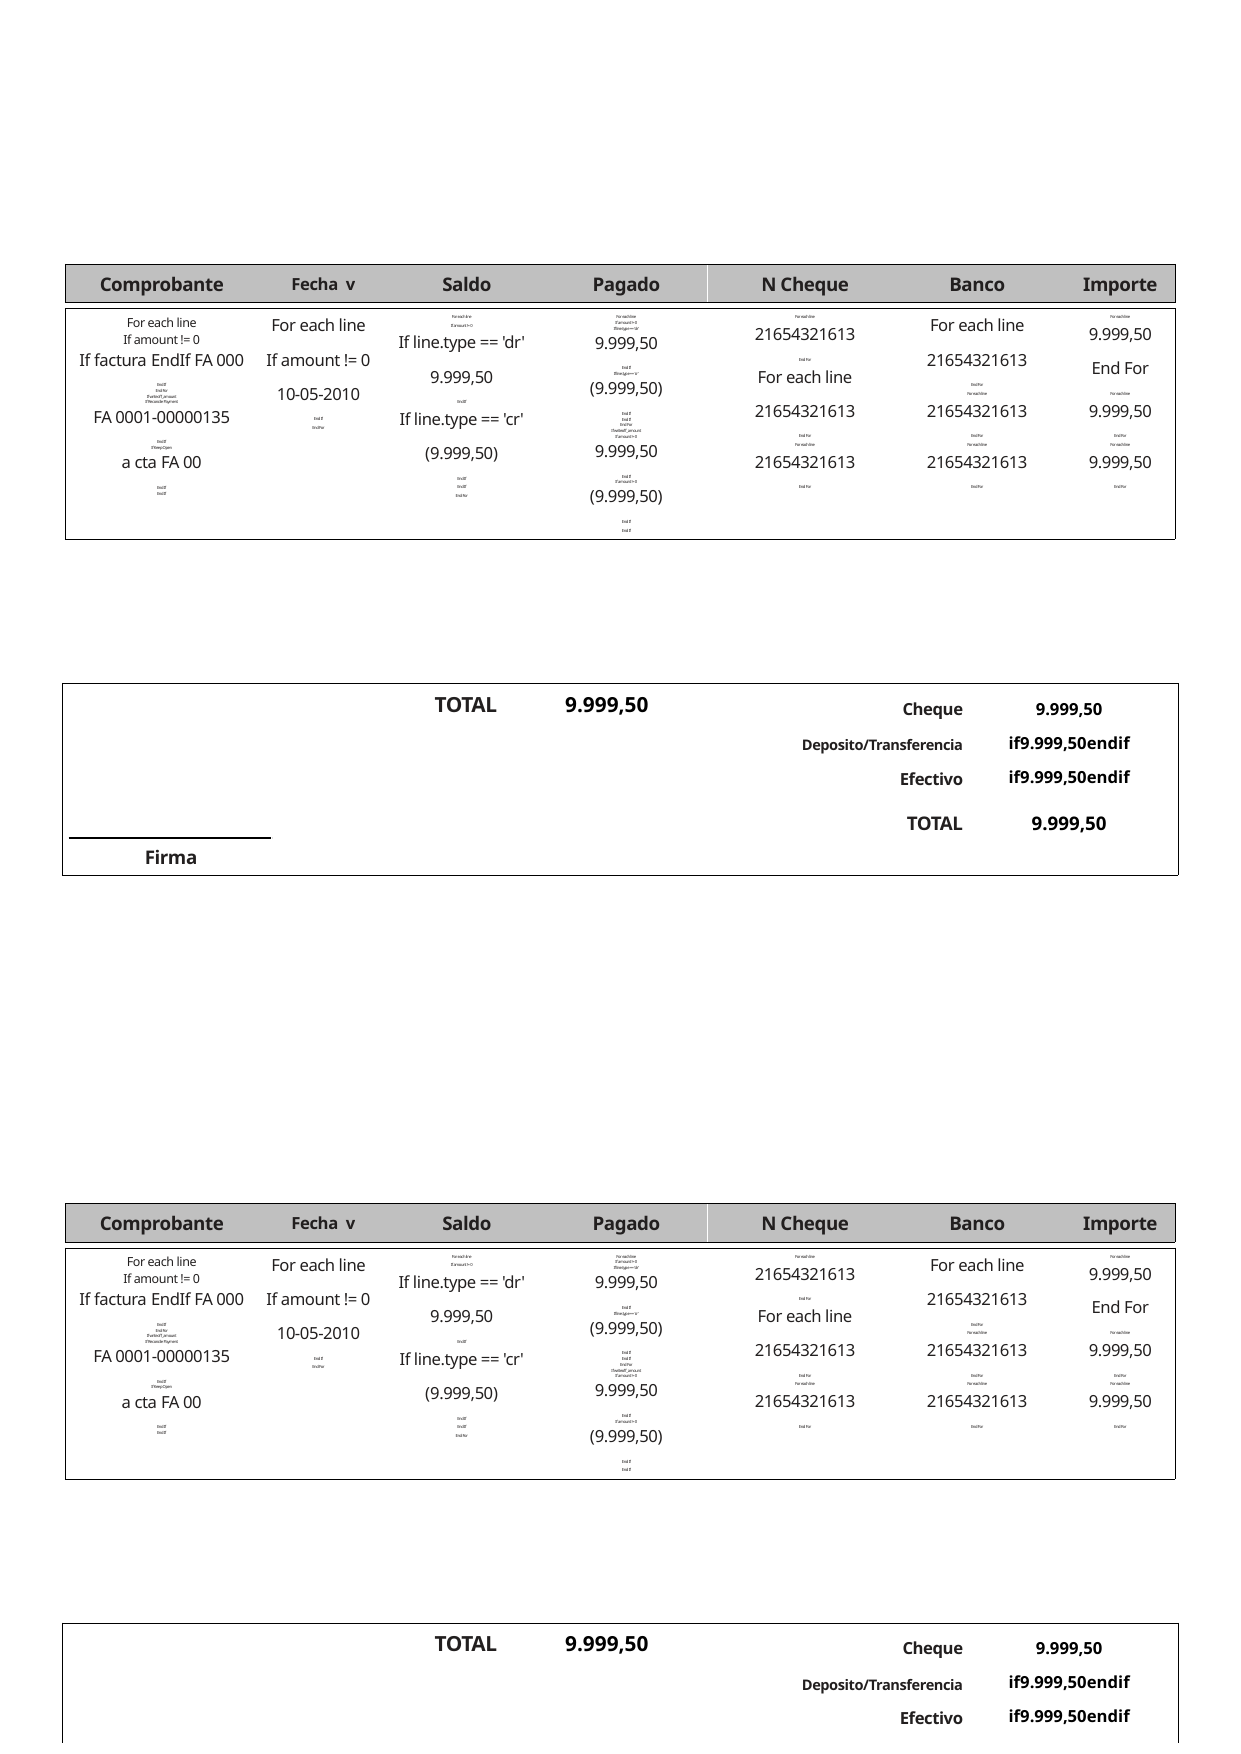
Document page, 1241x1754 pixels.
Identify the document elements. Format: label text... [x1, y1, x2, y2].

table_header [705, 684, 760, 719]
table_header Pagado [545, 265, 707, 302]
table_header For each line 9.999,50 End For For each line 9.999,50 End For For each line 9.999,50 End For [1065, 309, 1175, 539]
table_header Comprobante [66, 1204, 258, 1242]
table_header [708, 1204, 720, 1242]
table_cell [705, 1696, 760, 1742]
table_header For each line If amount != 0 If factura EndIf FA 000 End If End For If writeoff_amount If Reconcile Payment FA 0001-00000135 End If If Keep Open a cta FA 00 End If End If [66, 1249, 258, 1478]
table_header 9.999,50 if9.999,50endif if9.999,50endif [975, 684, 1163, 803]
table_header TOTAL [290, 684, 508, 803]
table_header Cheque Deposito/Transferencia Efectivo [760, 1624, 974, 1742]
table_cell [1163, 1696, 1178, 1742]
table_header Banco [889, 265, 1065, 302]
table_cell [705, 803, 760, 843]
table_header For each line 21654321613 End For For each line 21654321613 End For For each line 21654321613 End For [889, 1249, 1065, 1478]
table_cell [646, 803, 704, 843]
table_header TOTAL [290, 1624, 508, 1742]
table_cell [705, 1659, 760, 1696]
table_cell 9.999,50 [975, 803, 1163, 843]
table_header [708, 265, 720, 302]
table_header For each line If amount != 0 10-05-2010 End If End For [258, 309, 378, 539]
table_header Importe [1065, 1204, 1175, 1242]
table_cell [705, 756, 760, 803]
table_header [705, 1624, 760, 1659]
table_header [708, 309, 720, 539]
table_header For each line If amount != 0 10-05-2010 End If End For [258, 1249, 378, 1478]
table_header 9.999,50 [509, 1624, 704, 1742]
table_header For each line 21654321613 End For For each line 21654321613 End For For each line 21654321613 End For [889, 309, 1065, 539]
table_header 9.999,50 if9.999,50endif if9.999,50endif [975, 1624, 1163, 1742]
table_cell [646, 843, 760, 875]
table_cell Firma [63, 803, 646, 875]
table_cell [63, 1659, 290, 1696]
table_cell [760, 843, 974, 875]
table_cell [705, 719, 760, 756]
table_header For each line If amount != 0 If line.type == 'dr' 9.999,50 End If If line.type == 'cr' (9.999,50) End If End If End For [379, 1249, 545, 1478]
table_header Pagado [545, 1204, 707, 1242]
table_header Saldo [388, 265, 545, 302]
table_header Banco [889, 1204, 1065, 1242]
table_cell [975, 843, 1178, 875]
table_cell [63, 756, 290, 803]
table_cell [63, 719, 290, 756]
table_header 9.999,50 [509, 684, 704, 803]
table_header N Cheque [720, 265, 889, 302]
table_header N Cheque [720, 1204, 889, 1242]
table_header Cheque Deposito/Transferencia Efectivo [760, 684, 974, 803]
table_header For each line If amount != 0 If line.type == 'dr' 9.999,50 End If If line.type == 'cr' (9.999,50) End If End If End For If writeoff_amount If amount != 0 9.999,50 End If If amount != 0 (9.999,50) End If End If [545, 1249, 707, 1478]
table_header Saldo [388, 1204, 545, 1242]
table_header Comprobante [66, 265, 258, 302]
table_header For each line 21654321613 End For For each line 21654321613 End For For each line 21654321613 End For [720, 1249, 889, 1478]
table_cell [1163, 756, 1178, 803]
table_cell [63, 1696, 290, 1742]
table_header Fecha v [258, 1204, 388, 1242]
table_cell TOTAL [760, 803, 974, 843]
table_cell [1163, 803, 1178, 843]
table_header [708, 1249, 720, 1478]
table_header For each line 21654321613 End For For each line 21654321613 End For For each line 21654321613 End For [720, 309, 889, 539]
table_header For each line If amount != 0 If factura EndIf FA 000 End If End For If writeoff_amount If Reconcile Payment FA 0001-00000135 End If If Keep Open a cta FA 00 End If End If [66, 309, 258, 539]
table_cell [1163, 1659, 1178, 1696]
table_header For each line If amount != 0 If line.type == 'dr' 9.999,50 End If If line.type == 'cr' (9.999,50) End If End If End For [379, 309, 545, 539]
table_header [63, 1624, 290, 1659]
table_header Fecha v [258, 265, 388, 302]
table_header Importe [1065, 265, 1175, 302]
table_cell [1163, 719, 1178, 756]
table_header For each line If amount != 0 If line.type == 'dr' 9.999,50 End If If line.type == 'cr' (9.999,50) End If End If End For If writeoff_amount If amount != 0 9.999,50 End If If amount != 0 (9.999,50) End If End If [545, 309, 707, 539]
table_header [1163, 684, 1178, 719]
table_header [63, 684, 290, 719]
table_header [1163, 1624, 1178, 1659]
table_header For each line 9.999,50 End For For each line 9.999,50 End For For each line 9.999,50 End For [1065, 1249, 1175, 1478]
